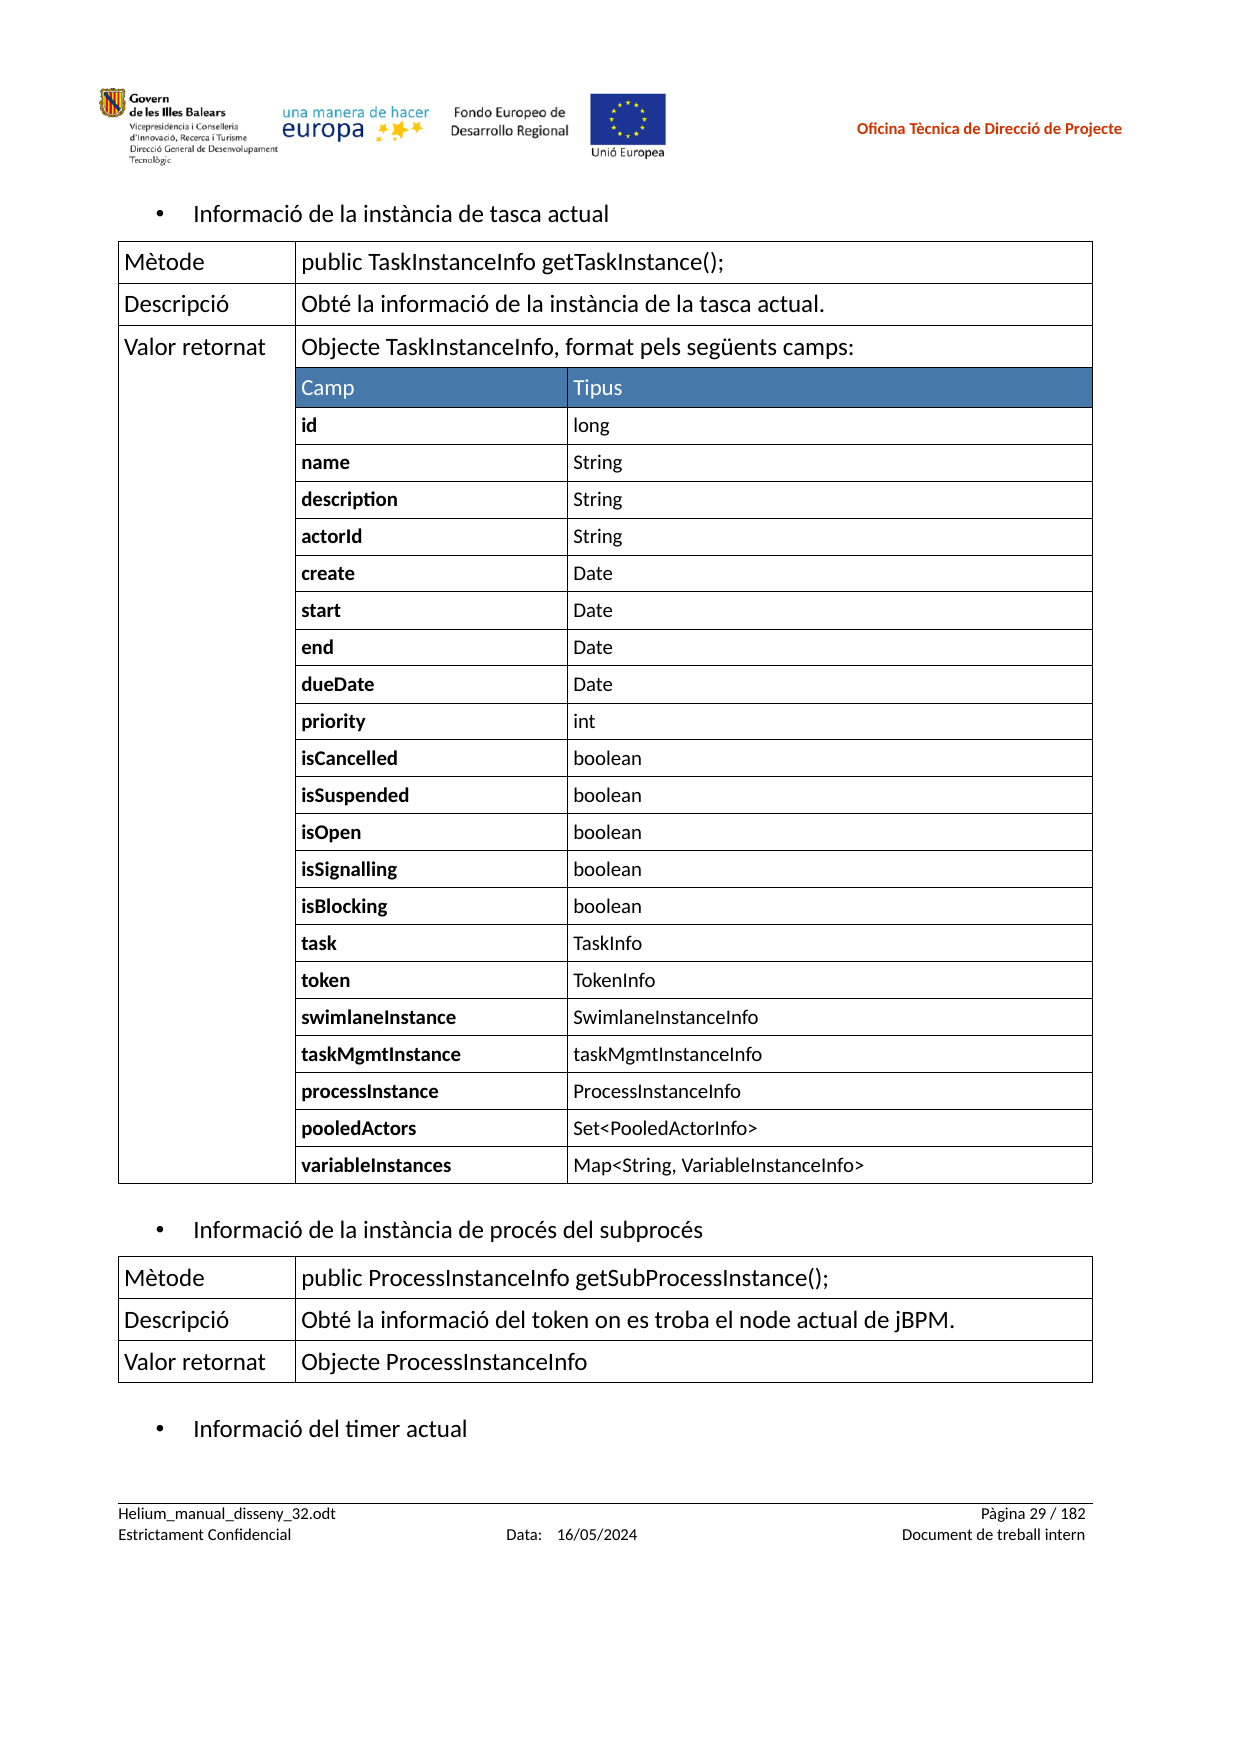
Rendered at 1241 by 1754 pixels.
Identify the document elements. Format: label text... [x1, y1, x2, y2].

table_header public TaskInstanceInfo getTaskInstance(); [296, 242, 1092, 283]
table_cell isSignalling [296, 851, 567, 887]
table_cell Camp [296, 368, 567, 407]
table_cell Obté la informació del token on es troba el node actual de jBPM. [296, 1299, 1092, 1340]
table_header Mètode [119, 1257, 295, 1298]
table_cell boolean [568, 740, 1092, 776]
table_header public ProcessInstanceInfo getSubProcessInstance(); [296, 1257, 1092, 1298]
table_cell SwimlaneInstanceInfo [568, 999, 1092, 1035]
table_cell Tipus [568, 368, 1092, 407]
table_cell boolean [568, 814, 1092, 850]
table_cell taskMgmtInstanceInfo [568, 1036, 1092, 1072]
table_cell boolean [568, 888, 1092, 924]
table_cell Descripció [119, 284, 295, 325]
table_cell int [568, 704, 1092, 739]
table_cell TokenInfo [568, 962, 1092, 998]
picture [99, 87, 668, 166]
table_cell boolean [568, 777, 1092, 813]
table_cell String [568, 445, 1092, 481]
table_cell Descripció [119, 1299, 295, 1340]
table_cell Date [568, 666, 1092, 702]
table_cell Objecte TaskInstanceInfo, format pels següents camps: [296, 326, 1092, 367]
table_cell variableInstances [296, 1147, 567, 1183]
table_cell swimlaneInstance [296, 999, 567, 1035]
table_cell Map<String, VariableInstanceInfo> [568, 1147, 1092, 1183]
table_cell Obté la informació de la instància de la tasca actual. [296, 284, 1092, 325]
table_cell end [296, 630, 567, 665]
table_cell long [568, 408, 1092, 443]
table_cell Date [568, 556, 1092, 591]
table_cell Set<PooledActorInfo> [568, 1110, 1092, 1146]
table_cell isCancelled [296, 740, 567, 776]
table_cell taskMgmtInstance [296, 1036, 567, 1072]
table_cell priority [296, 704, 567, 739]
table_cell Objecte ProcessInstanceInfo [296, 1341, 1092, 1382]
table_cell create [296, 556, 567, 591]
table_header Mètode [119, 242, 295, 283]
table_cell description [296, 482, 567, 517]
table_cell String [568, 519, 1092, 554]
table_cell processInstance [296, 1073, 567, 1109]
table_cell Date [568, 630, 1092, 665]
table_cell isBlocking [296, 888, 567, 924]
table_cell isOpen [296, 814, 567, 850]
list Informació de la instància de procés del subprocés [156, 1214, 1122, 1244]
table_cell Valor retornat [119, 326, 295, 1183]
list Informació de la instància de tasca actual [156, 198, 1122, 229]
table_cell actorId [296, 519, 567, 554]
list Informació del timer actual [156, 1413, 1122, 1443]
table_cell name [296, 445, 567, 481]
table_cell token [296, 962, 567, 998]
table_cell start [296, 592, 567, 628]
table_cell ProcessInstanceInfo [568, 1073, 1092, 1109]
table_cell pooledActors [296, 1110, 567, 1146]
table_cell isSuspended [296, 777, 567, 813]
table_cell task [296, 925, 567, 961]
table_cell TaskInfo [568, 925, 1092, 961]
table_cell Valor retornat [119, 1341, 295, 1382]
table_cell String [568, 482, 1092, 517]
table_cell dueDate [296, 666, 567, 702]
table_cell boolean [568, 851, 1092, 887]
table_cell id [296, 408, 567, 443]
table_cell Date [568, 592, 1092, 628]
